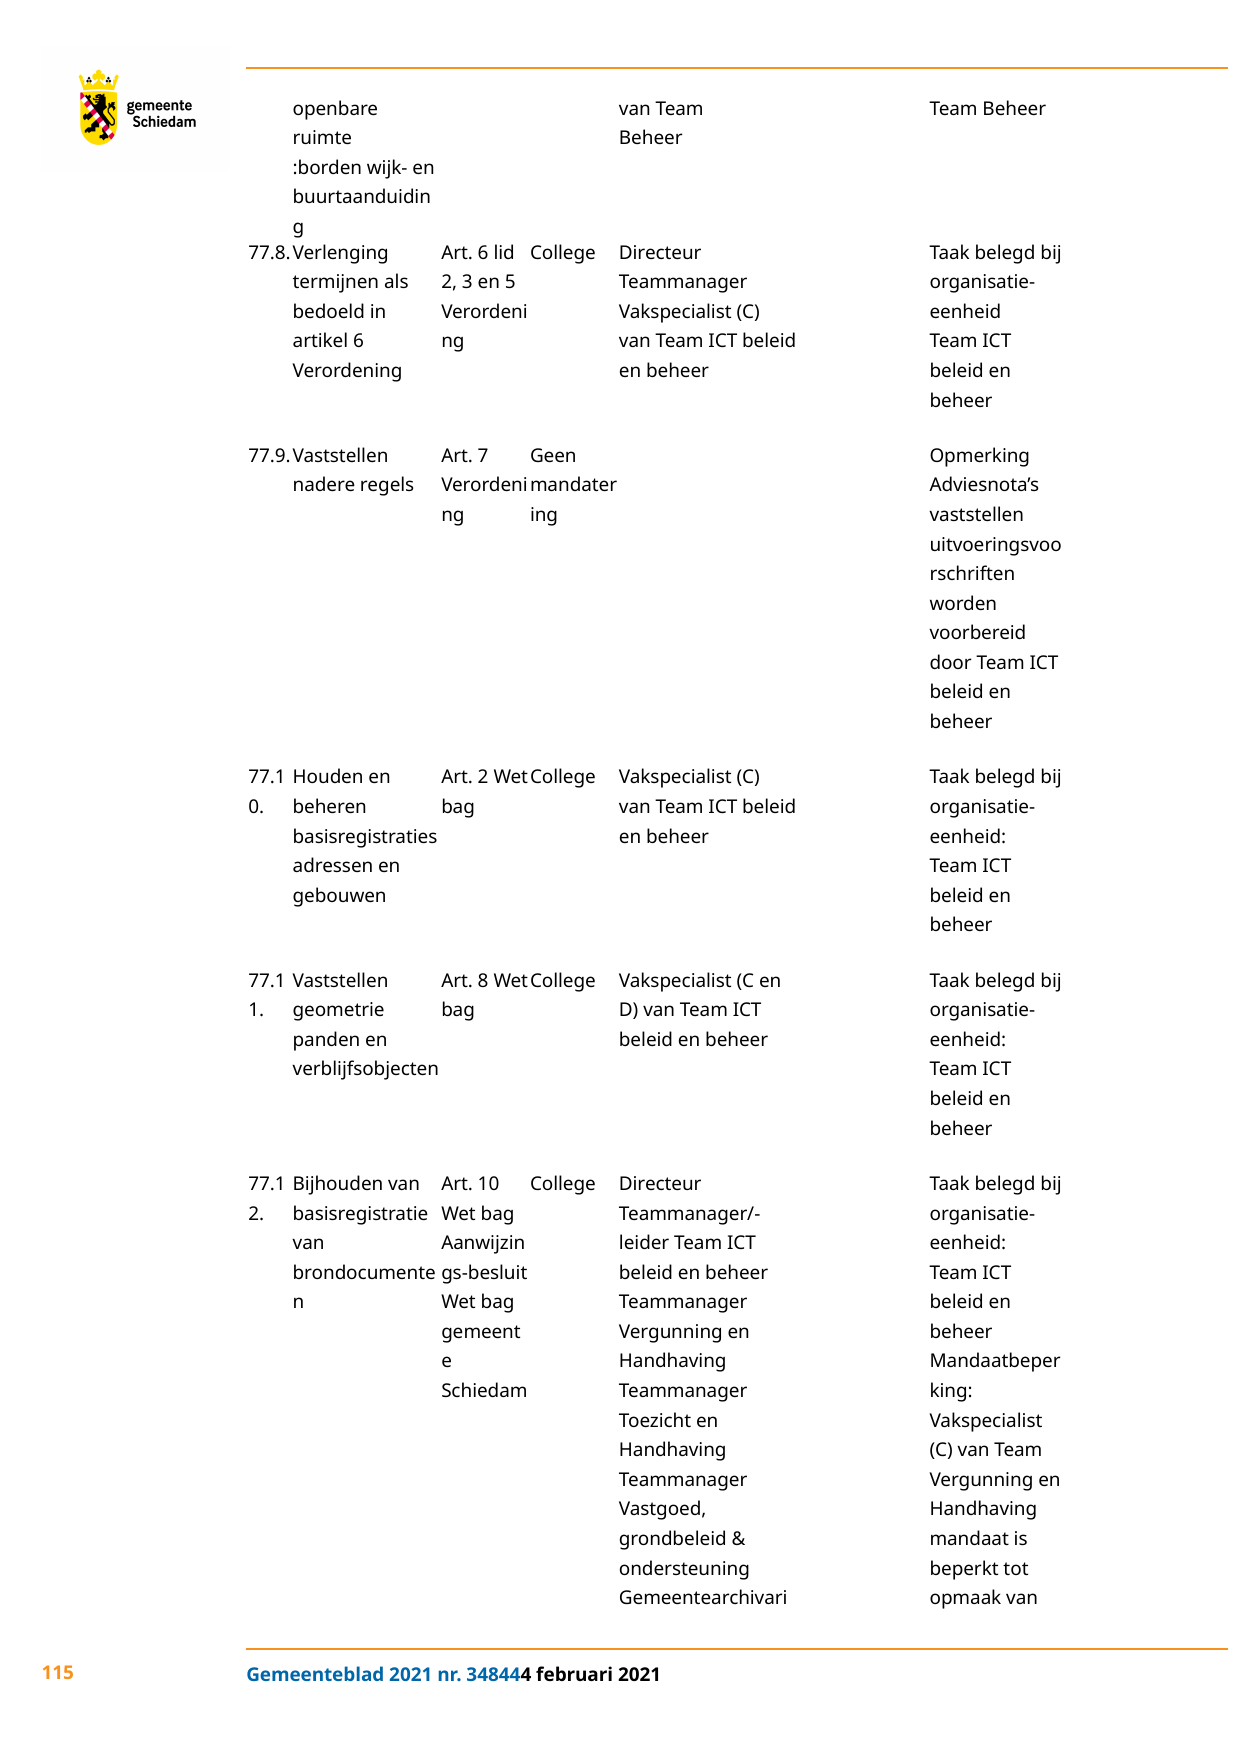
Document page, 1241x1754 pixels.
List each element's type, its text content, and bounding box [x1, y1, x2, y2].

table_cell Art. 2 Wet bag [441, 764, 530, 967]
table_cell openbare ruimte :borden wijk- en buurtaanduiding [293, 95, 441, 239]
table_cell Taak belegd bij organisatie-eenheid: Team ICT beleid en beheer [929, 967, 1063, 1170]
table_cell 77.9. [248, 442, 292, 764]
table_cell College [530, 1170, 619, 1610]
table_cell [530, 95, 619, 239]
table_cell Bijhouden van basisregistratie van brondocumenten [293, 1170, 441, 1610]
table_cell Art. 8 Wet bag [441, 967, 530, 1170]
table_cell Taak belegd bij organisatie-eenheid: Team ICT beleid en beheer Mandaatbeperking: Vakspecialist (C) van Team Vergunning en Handhaving mandaat is beperkt tot opmaak van [929, 1170, 1063, 1610]
table_cell [796, 967, 929, 1170]
table_cell Vakspecialist (C en D) van Team ICT beleid en beheer [619, 967, 796, 1170]
table_cell Opmerking Adviesnota’s vaststellen uitvoeringsvoorschriften worden voorbereid door Team ICT beleid en beheer [929, 442, 1063, 764]
table_cell 77.11. [248, 967, 292, 1170]
table_cell College [530, 764, 619, 967]
table_cell Art. 6 lid 2, 3 en 5 Verordening [441, 239, 530, 442]
table_cell van Team Beheer [619, 95, 796, 239]
table_cell Directeur Teammanager Vakspecialist (C) van Team ICT beleid en beheer [619, 239, 796, 442]
table_cell Houden en beheren basisregistraties adressen en gebouwen [293, 764, 441, 967]
table_cell [796, 1170, 929, 1610]
table_cell [619, 442, 796, 764]
picture [41, 47, 231, 172]
table_cell College [530, 967, 619, 1170]
table_cell Directeur Teammanager/-leider Team ICT beleid en beheer Teammanager Vergunning en Handhaving Teammanager Toezicht en Handhaving Teammanager Vastgoed, grondbeleid & ondersteuning Gemeentearchivari [619, 1170, 796, 1610]
table_cell Taak belegd bij organisatie-eenheid Team ICT beleid en beheer [929, 239, 1063, 442]
table_cell Vakspecialist (C) van Team ICT beleid en beheer [619, 764, 796, 967]
table_cell [796, 764, 929, 967]
table_cell [796, 95, 929, 239]
table_cell [248, 95, 292, 239]
table_cell Taak belegd bij organisatie-eenheid: Team ICT beleid en beheer [929, 764, 1063, 967]
table_cell Art. 10 Wet bag Aanwijzings-besluit Wet bag gemeente Schiedam [441, 1170, 530, 1610]
table_cell 77.12. [248, 1170, 292, 1610]
table_cell Team Beheer [929, 95, 1063, 239]
table_cell 77.8. [248, 239, 292, 442]
table_cell [796, 442, 929, 764]
table_cell Art. 7 Verordening [441, 442, 530, 764]
table_cell [441, 95, 530, 239]
table_cell 77.10. [248, 764, 292, 967]
table_cell Vaststellen geometrie panden en verblijfsobjecten [293, 967, 441, 1170]
table_cell College [530, 239, 619, 442]
table_cell Geen mandatering [530, 442, 619, 764]
table_cell Verlenging termijnen als bedoeld in artikel 6 Verordening [293, 239, 441, 442]
table_cell [796, 239, 929, 442]
table_cell Vaststellen nadere regels [293, 442, 441, 764]
